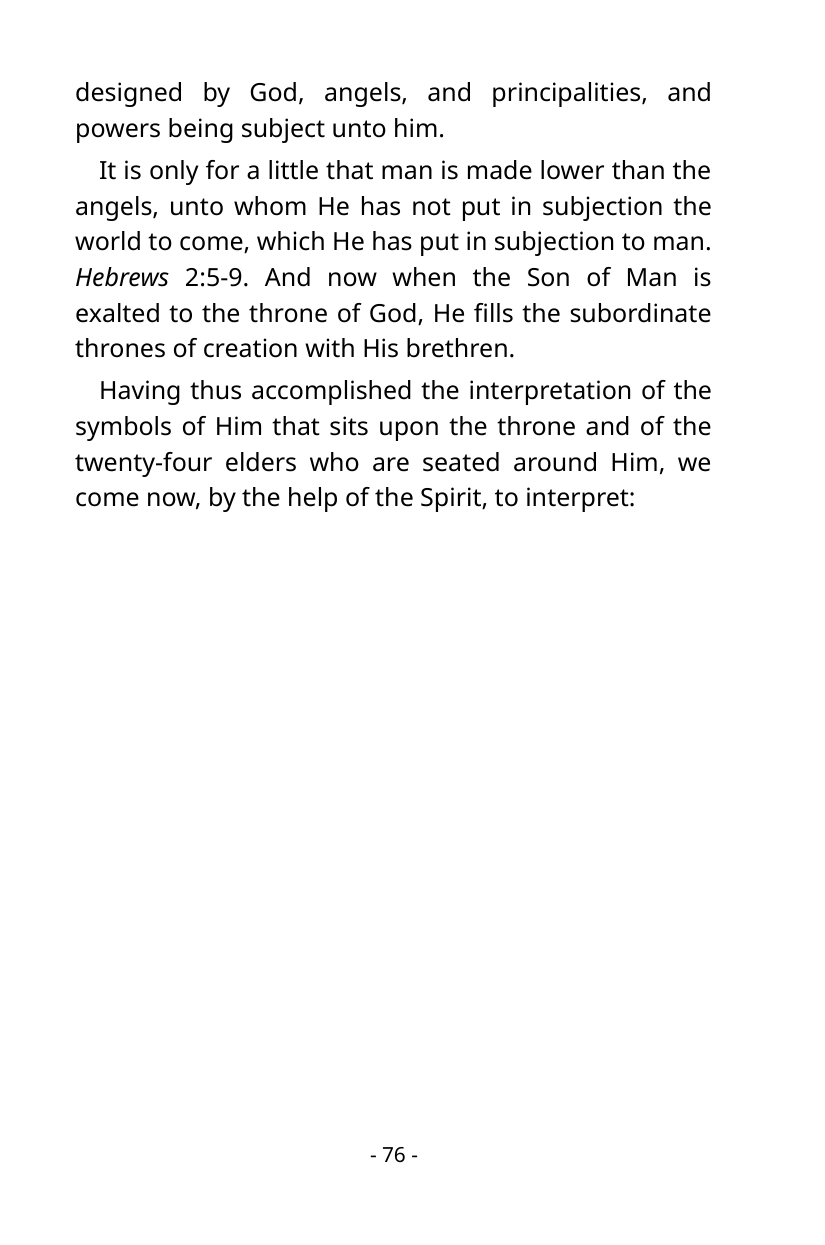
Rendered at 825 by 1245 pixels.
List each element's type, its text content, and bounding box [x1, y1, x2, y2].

text Having thus accomplished the interpretation of the symbols of Him that sits upon the throne and of the twenty-four elders who are seated around Him, we come now, by the help of the Spirit, to interpret: [75, 373, 712, 514]
text It is only for a little that man is made lower than the angels, unto whom He has not put in subjection the world to come, which He has put in subjection to man. Hebrews 2:5-9. And now when the Son of Man is exalted to the throne of God, He fills the subordinate thrones of creation with His brethren. [75, 152, 712, 365]
text designed by God, angels, and principalities, and powers being subject unto him. [75, 75, 712, 145]
